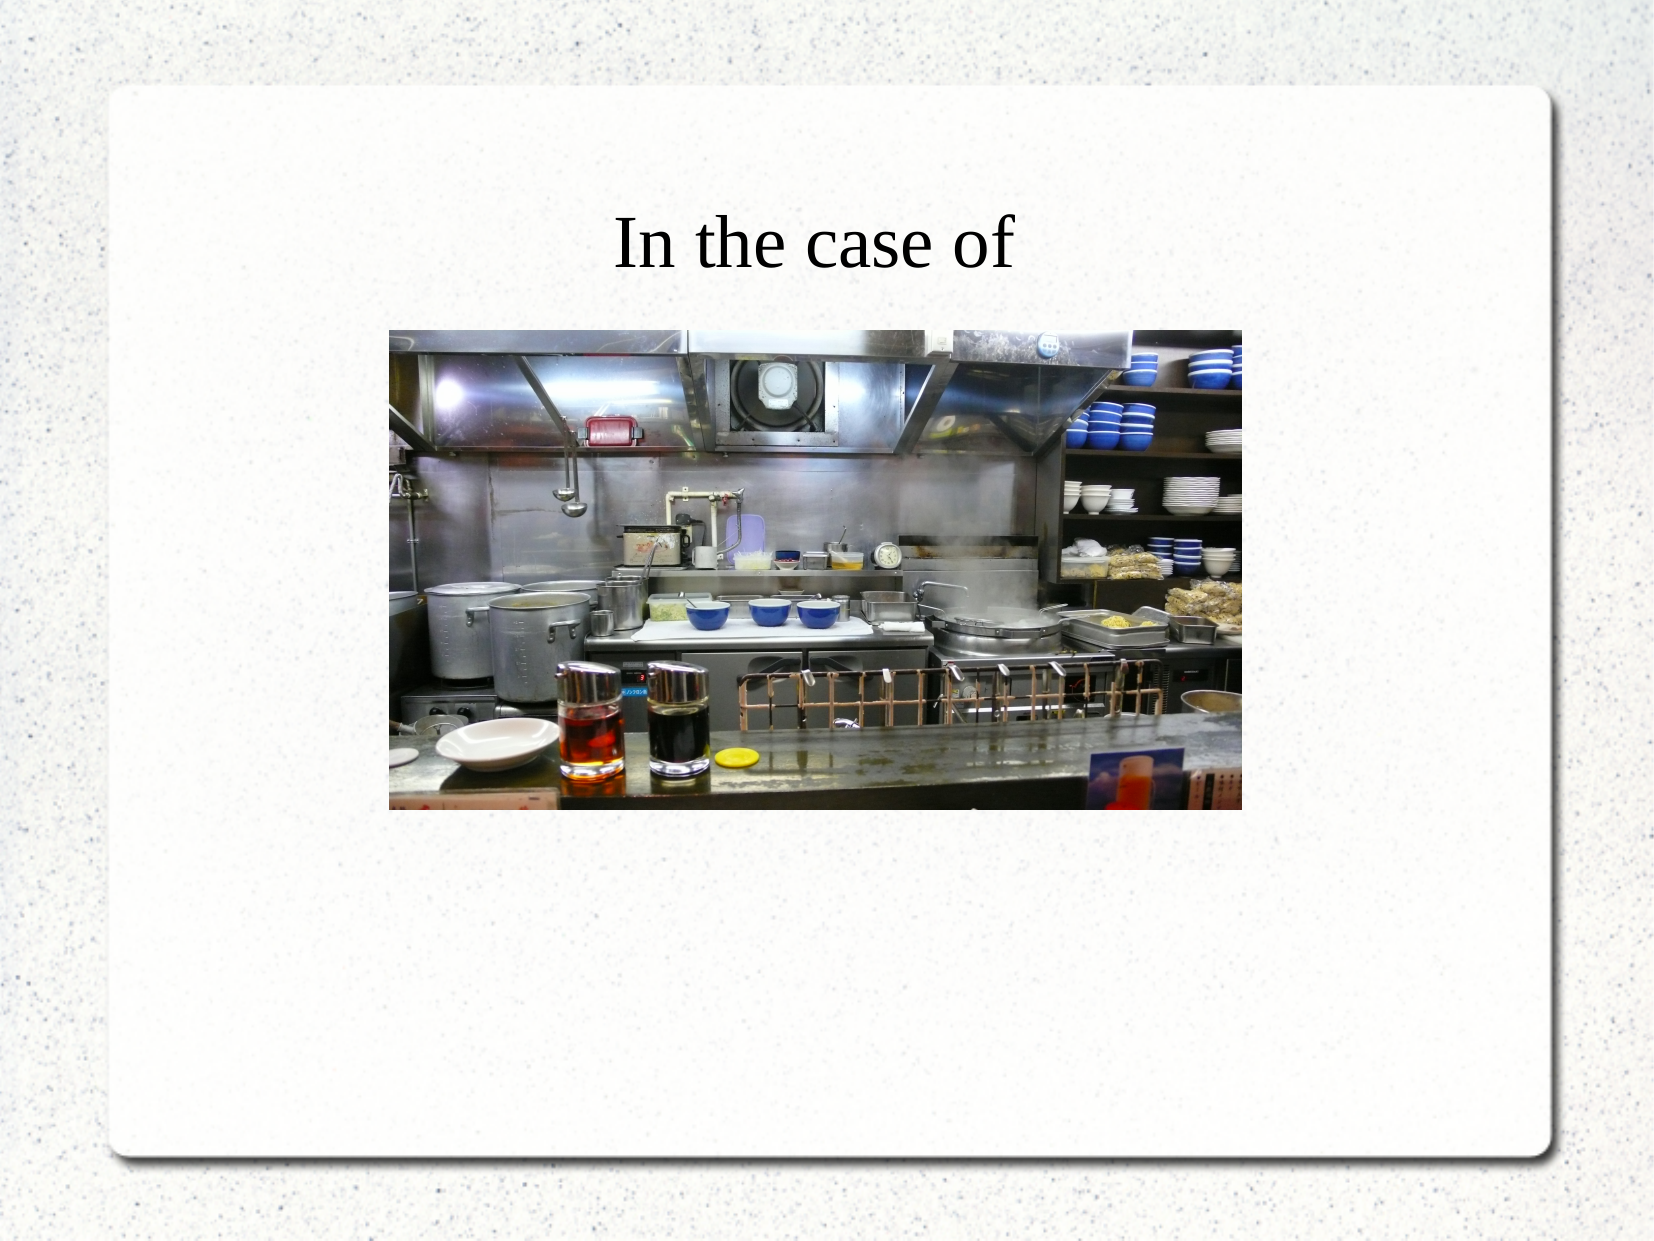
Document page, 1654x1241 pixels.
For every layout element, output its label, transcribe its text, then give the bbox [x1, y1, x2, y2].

picture [0, 0, 1654, 1241]
subtitle In the case of [145, 201, 1504, 1031]
